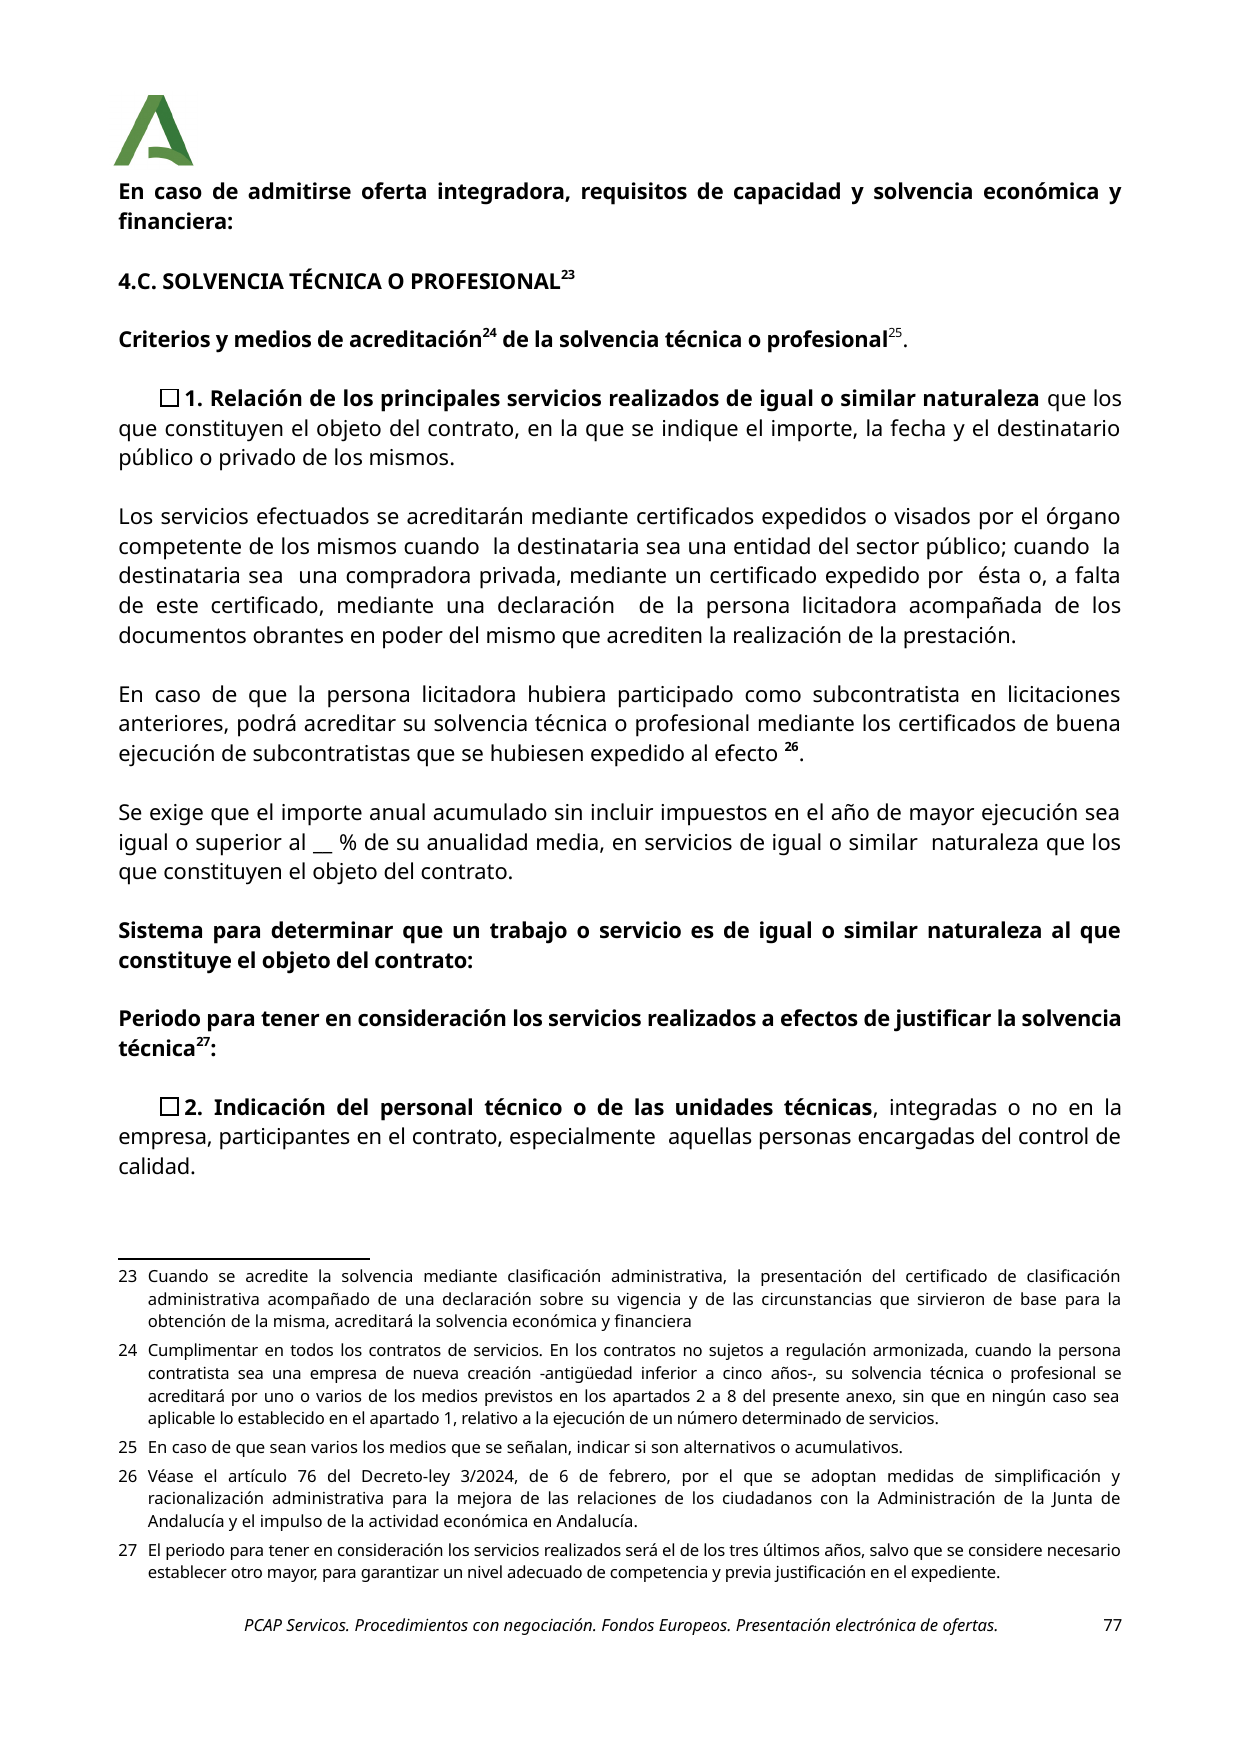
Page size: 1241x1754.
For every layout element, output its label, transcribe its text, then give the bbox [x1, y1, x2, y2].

text En caso de admitirse oferta integradora, requisitos de capacidad y solvencia económica y financiera: [118, 176, 1122, 236]
text Se exige que el importe anual acumulado sin incluir impuestos en el año de mayor ejecución sea igual o superior al __ % de su anualidad media, en servicios de igual o similar naturaleza que los que constituyen el objeto del contrato. [118, 797, 1122, 886]
text 4.C. SOLVENCIA TÉCNICA O PROFESIONAL [118, 266, 1122, 296]
text En caso de que sean varios los medios que se señalan, indicar si son alternativos o acumulativos. [118, 1436, 1122, 1458]
text 1. Relación de los principales servicios realizados de igual o similar naturaleza que los que constituyen el objeto del contrato, en la que se indique el importe, la fecha y el destinatario público o privado de los mismos. [118, 383, 1122, 472]
text Cumplimentar en todos los contratos de servicios. En los contratos no sujetos a regulación armonizada, cuando la persona contratista sea una empresa de nueva creación -antigüedad inferior a cinco años-, su solvencia técnica o profesional se acreditará por uno o varios de los medios previstos en los apartados 2 a 8 del presente anexo, sin que en ningún caso sea aplicable lo establecido en el apartado 1, relativo a la ejecución de un número determinado de servicios. [118, 1339, 1122, 1429]
text Los servicios efectuados se acreditarán mediante certificados expedidos o visados por el órgano competente de los mismos cuando la destinataria sea una entidad del sector público; cuando la destinataria sea una compradora privada, mediante un certificado expedido por ésta o, a falta de este certificado, mediante una declaración de la persona licitadora acompañada de los documentos obrantes en poder del mismo que acrediten la realización de la prestación. [118, 501, 1122, 650]
text Cuando se acredite la solvencia mediante clasificación administrativa, la presentación del certificado de clasificación administrativa acompañado de una declaración sobre su vigencia y de las circunstancias que sirvieron de base para la obtención de la misma, acreditará la solvencia económica y financiera [118, 1265, 1122, 1333]
text Criterios y medios de acreditación de la solvencia técnica o profesional. [118, 324, 1122, 354]
text Sistema para determinar que un trabajo o servicio es de igual o similar naturaleza al que constituye el objeto del contrato: [118, 915, 1122, 974]
text Véase el artículo 76 del Decreto-ley 3/2024, de 6 de febrero, por el que se adoptan medidas de simplificación y racionalización administrativa para la mejora de las relaciones de los ciudadanos con la Administración de la Junta de Andalucía y el impulso de la actividad económica en Andalucía. [118, 1464, 1122, 1532]
picture [109, 91, 198, 170]
text Periodo para tener en consideración los servicios realizados a efectos de justificar la solvencia técnica: [118, 1003, 1122, 1063]
text El periodo para tener en consideración los servicios realizados será el de los tres últimos años, salvo que se considere necesario establecer otro mayor, para garantizar un nivel adecuado de competencia y previa justificación en el expediente. [118, 1538, 1122, 1584]
text 2. Indicación del personal técnico o de las unidades técnicas, integradas o no en la empresa, participantes en el contrato, especialmente aquellas personas encargadas del control de calidad. [118, 1092, 1122, 1181]
text En caso de que la persona licitadora hubiera participado como subcontratista en licitaciones anteriores, podrá acreditar su solvencia técnica o profesional mediante los certificados de buena ejecución de subcontratistas que se hubiesen expedido al efecto . [118, 679, 1122, 768]
